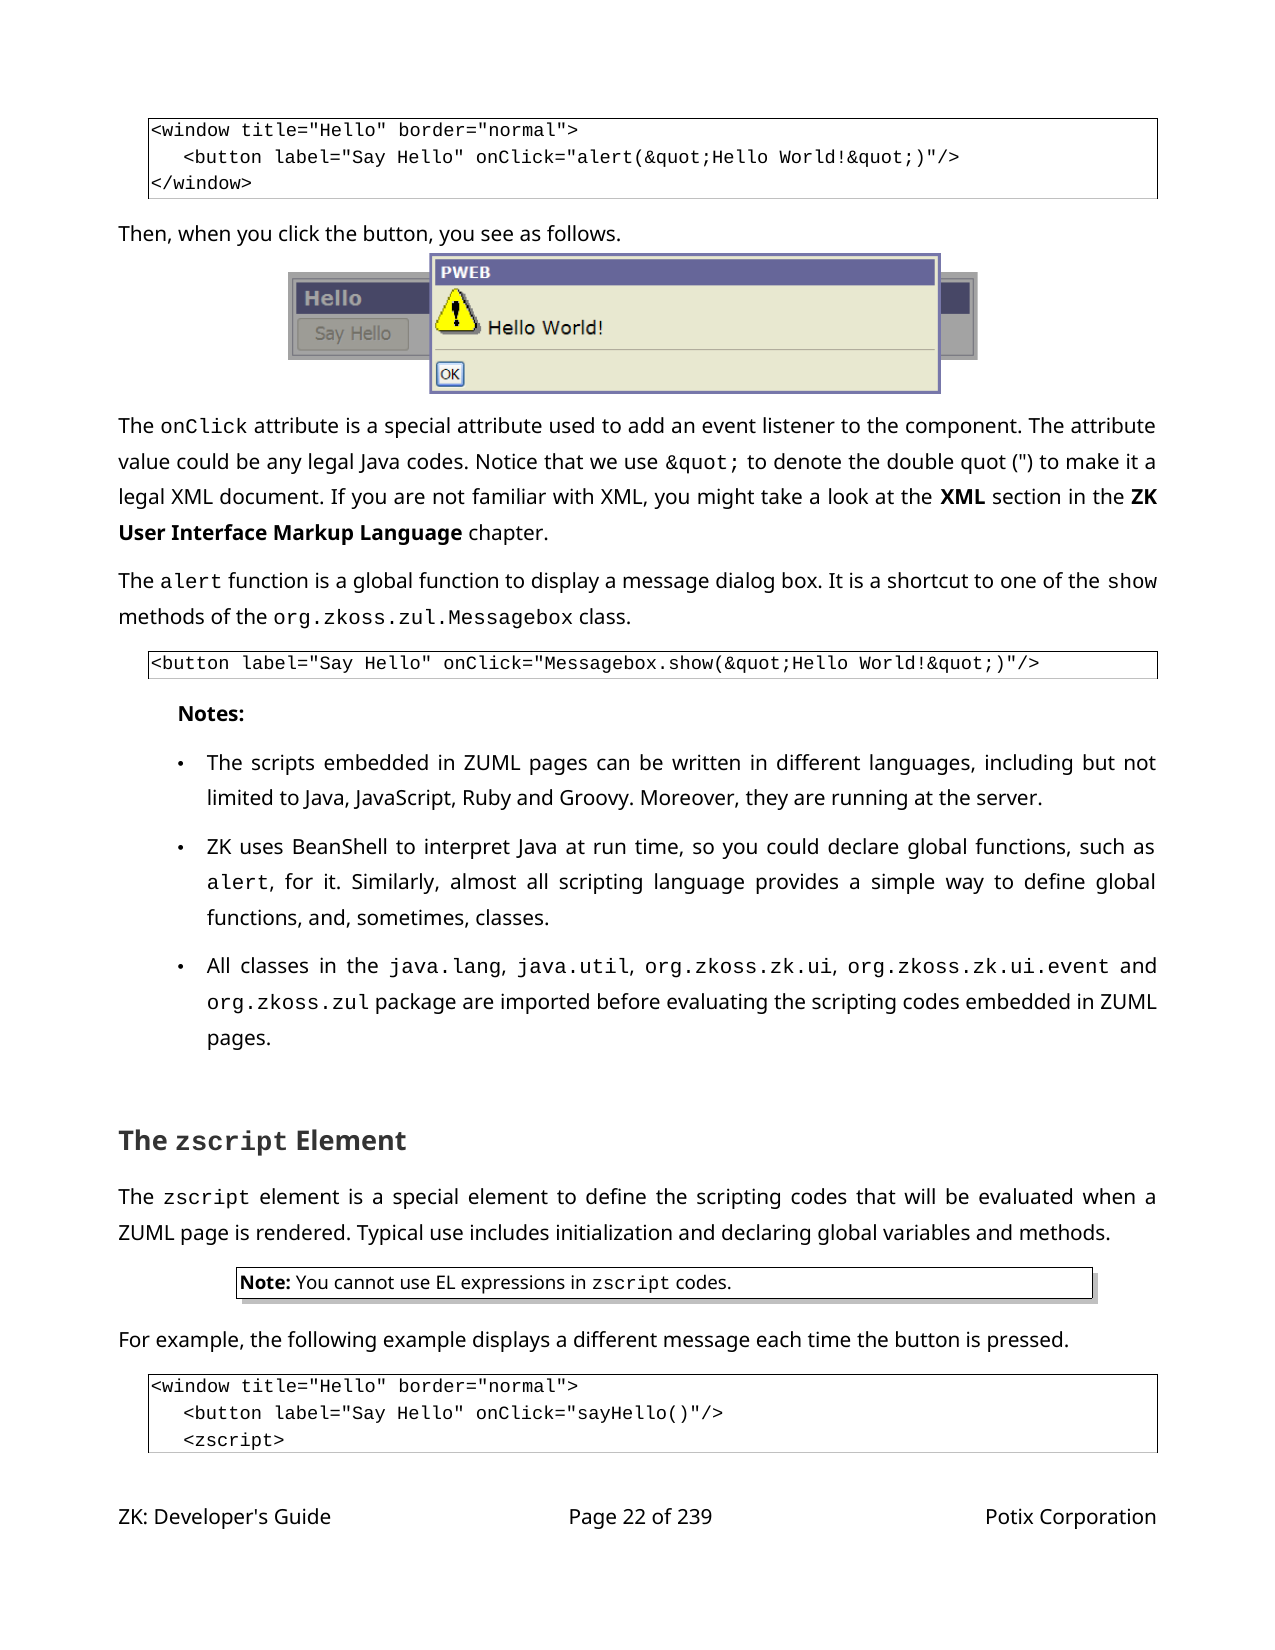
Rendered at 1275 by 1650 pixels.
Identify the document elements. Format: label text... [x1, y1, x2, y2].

text For example, the following example displays a different message each time the button is pressed. [118, 1325, 1157, 1353]
text The alert function is a global function to display a message dialog box. It is a shortcut to one of the show methods of the org.zkoss.zul.Messagebox class. [118, 567, 1157, 631]
text The zscript element is a special element to define the scripting codes that will be evaluated when a ZUML page is rendered. Typical use includes initialization and declaring global variables and methods. [118, 1182, 1157, 1246]
text The onClick attribute is a special attribute used to add an event listener to the component. The attribute value could be any legal Java codes. Notice that we use &quot; to denote the double quot (") to make it a legal XML document. If you are not familiar with XML, you might take a look at the XML section in the ZK User Interface Markup Language chapter. [118, 394, 1157, 546]
list The scripts embedded in ZUML pages can be written in different languages, including but not limited to Java, JavaScript, Ruby and Groovy. Moreover, they are running at the server. [177, 748, 1157, 811]
text <window title="Hello" border="normal"> [149, 1375, 1157, 1398]
list All classes in the java.lang, java.util, org.zkoss.zk.ui, org.zkoss.zk.ui.event and org.zkoss.zul package are imported before evaluating the scripting codes embedded in ZUML pages. [177, 952, 1157, 1051]
list ZK uses BeanShell to interpret Java at run time, so you could declare global functions, such as alert, for it. Similarly, almost all scripting language provides a simple way to define global functions, and, sometimes, classes. [177, 832, 1157, 931]
text <button label="Say Hello" onClick="Messagebox.show(&quot;Hello World!&quot;)"/> [149, 652, 1157, 678]
text Notes: [177, 699, 1157, 727]
text Note: You cannot use EL expressions in zscript codes. [237, 1268, 1092, 1298]
subtitle The zscript Element [118, 1122, 1157, 1158]
text Then, when you click the button, you see as follows. [118, 219, 1157, 247]
text <button label="Say Hello" onClick="sayHello()"/> [149, 1401, 1157, 1425]
picture [288, 253, 978, 394]
text <zscript> [149, 1428, 1157, 1452]
text <window title="Hello" border="normal"> <button label="Say Hello" onClick="alert(&quot;Hello World!&quot;)"/> </window> [149, 119, 1157, 198]
